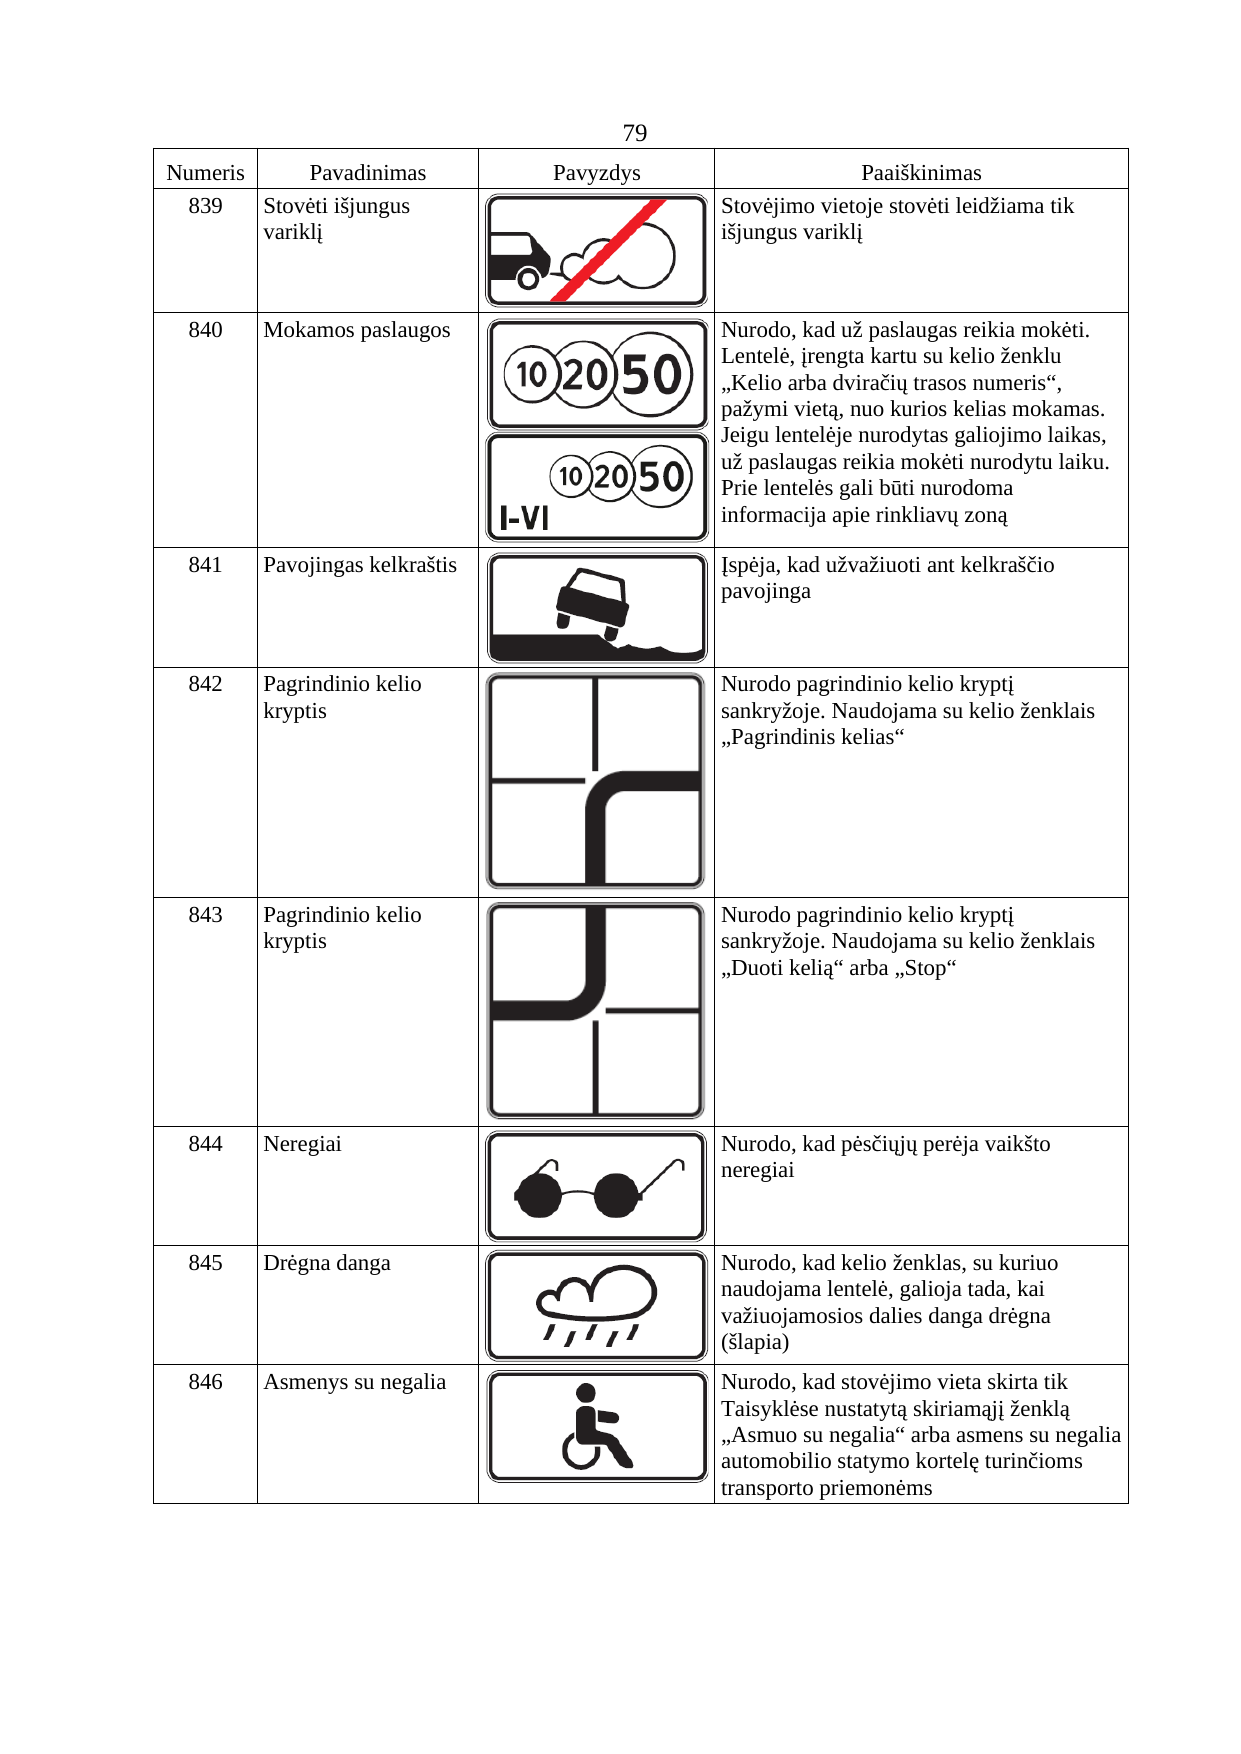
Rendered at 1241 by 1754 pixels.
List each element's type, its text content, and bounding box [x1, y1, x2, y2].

table_cell [479, 668, 714, 897]
table_cell [479, 189, 714, 312]
table_cell Nurodo pagrindinio kelio kryptį sankryžoje. Naudojama su kelio ženklais „Pagrindinis kelias“ [715, 668, 1128, 897]
table_cell 841 [154, 548, 257, 667]
table_cell 842 [154, 668, 257, 897]
table_cell 843 [154, 898, 257, 1126]
table_cell Pavojingas kelkraštis [258, 548, 478, 667]
table_cell Asmenys su negalia [258, 1365, 478, 1503]
table_cell Įspėja, kad užvažiuoti ant kelkraščio pavojinga [715, 548, 1128, 667]
table_cell Pagrindinio kelio kryptis [258, 668, 478, 897]
table_cell [479, 898, 714, 1126]
table_cell [479, 1365, 714, 1503]
table_cell Stovėti išjungus variklį [258, 189, 478, 312]
table_cell 839 [154, 189, 257, 312]
table_cell Nurodo, kad už paslaugas reikia mokėti. Lentelė, įrengta kartu su kelio ženklu „Kelio arba dviračių trasos numeris“, pažymi vietą, nuo kurios kelias mokamas. Jeigu lentelėje nurodytas galiojimo laikas, už paslaugas reikia mokėti nurodytu laiku. Prie lentelės gali būti nurodoma informacija apie rinkliavų zoną [715, 313, 1128, 547]
table_cell Nurodo, kad kelio ženklas, su kuriuo naudojama lentelė, galioja tada, kai važiuojamosios dalies danga drėgna (šlapia) [715, 1246, 1128, 1364]
table_cell 840 [154, 313, 257, 547]
table_cell [479, 1246, 714, 1364]
table_cell Pagrindinio kelio kryptis [258, 898, 478, 1126]
table_cell Nurodo, kad stovėjimo vieta skirta tik Taisyklėse nustatytą skiriamąjį ženklą „Asmuo su negalia“ arba asmens su negalia automobilio statymo kortelę turinčioms transporto priemonėms [715, 1365, 1128, 1503]
table_cell Neregiai [258, 1127, 478, 1245]
table_cell Nurodo pagrindinio kelio kryptį sankryžoje. Naudojama su kelio ženklais „Duoti kelią“ arba „Stop“ [715, 898, 1128, 1126]
table_header Paaiškinimas [715, 149, 1128, 188]
table_cell [479, 1127, 714, 1245]
table_cell [479, 313, 714, 547]
table_cell Nurodo, kad pėsčiųjų perėja vaikšto neregiai [715, 1127, 1128, 1245]
table_cell 844 [154, 1127, 257, 1245]
table_cell 846 [154, 1365, 257, 1503]
table_cell Stovėjimo vietoje stovėti leidžiama tik išjungus variklį [715, 189, 1128, 312]
table_header Numeris [154, 149, 257, 188]
table_cell [479, 548, 714, 667]
table_cell Mokamos paslaugos [258, 313, 478, 547]
table_cell 845 [154, 1246, 257, 1364]
table_header Pavyzdys [479, 149, 714, 188]
table_header Pavadinimas [258, 149, 478, 188]
table_cell Drėgna danga [258, 1246, 478, 1364]
